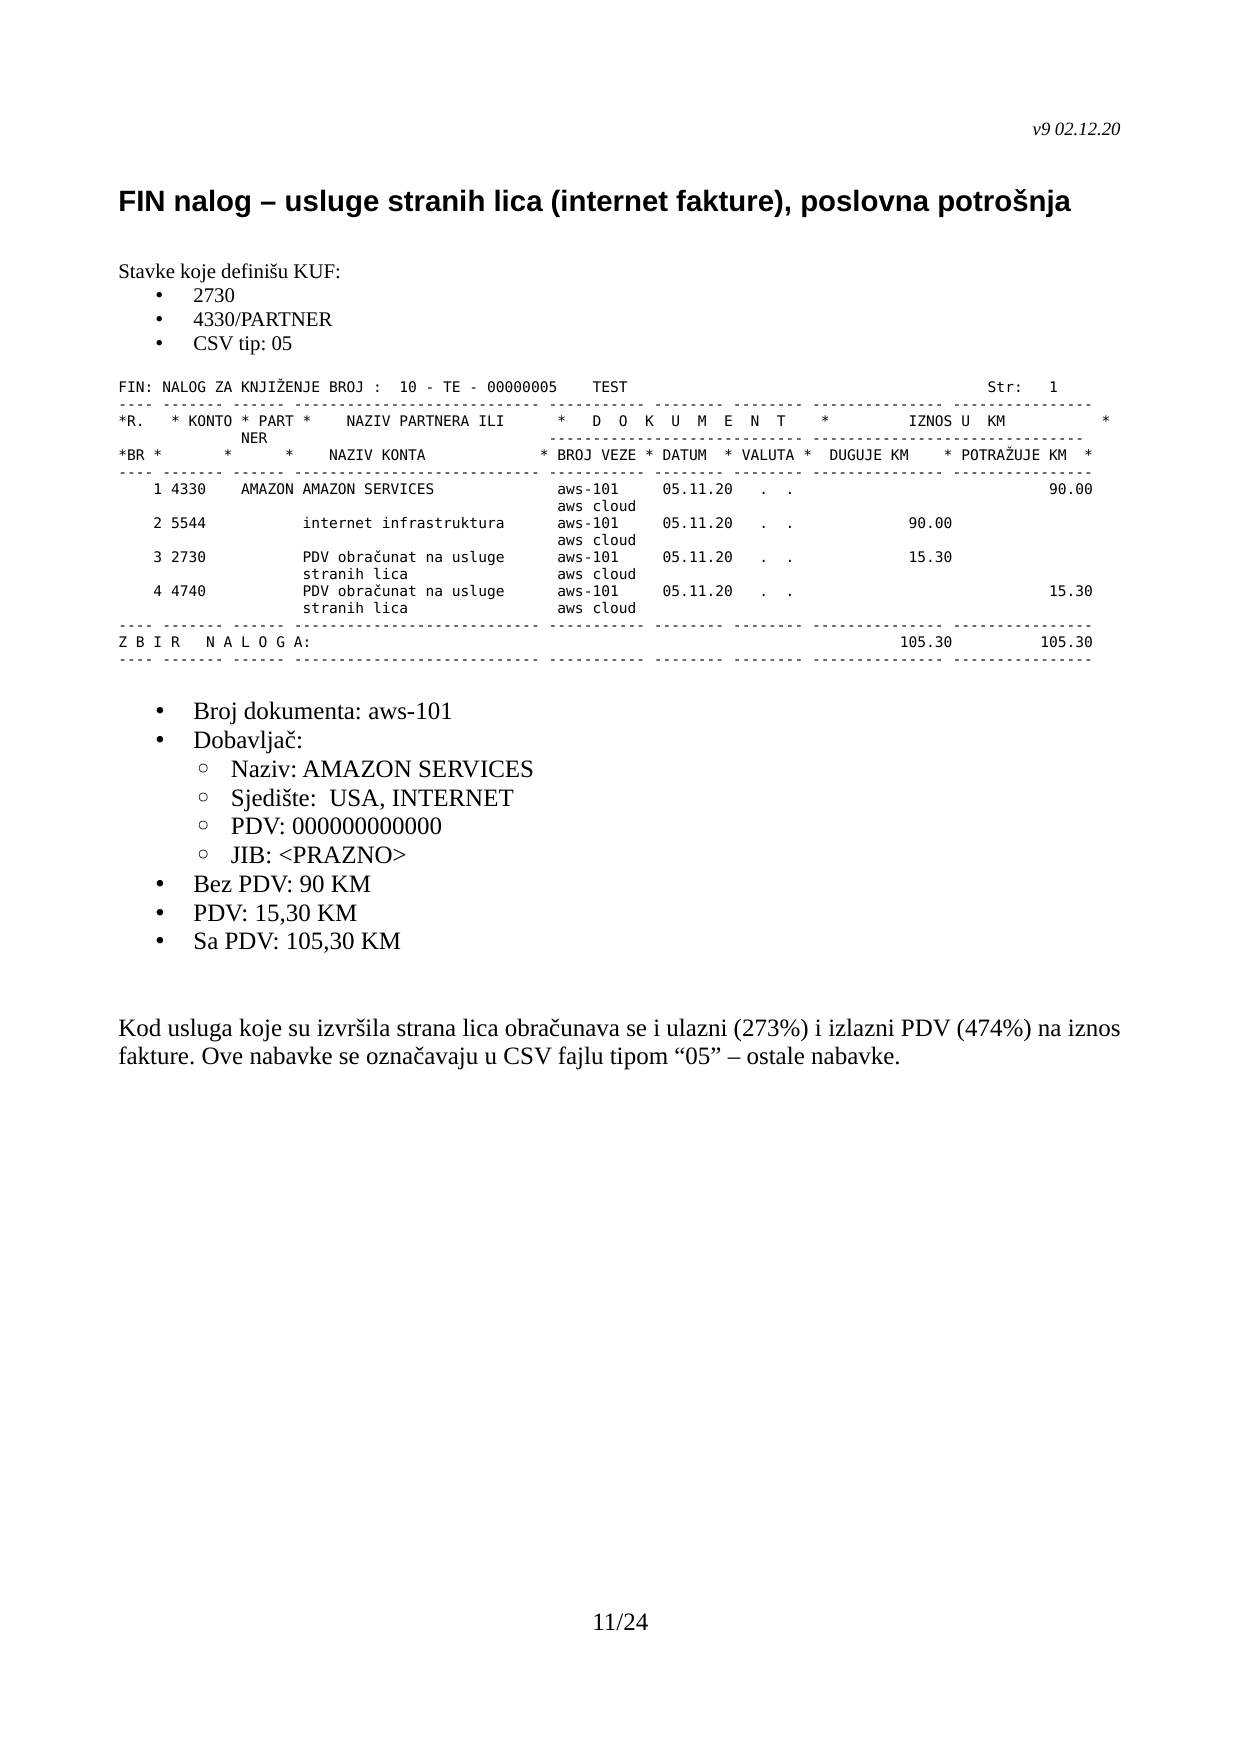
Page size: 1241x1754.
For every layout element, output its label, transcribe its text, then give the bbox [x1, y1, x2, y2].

list Sa PDV: 105,30 KM [156, 926, 1122, 955]
text Stavke koje definišu KUF: [118, 259, 1122, 283]
text Kod usluga koje su izvršila strana lica obračunava se i ulazni (273%) i izlazni PDV (474%) na iznos fakture. Ove nabavke se označavaju u CSV fajlu tipom “05” – ostale nabavke. [118, 1013, 1122, 1070]
text NER ----------------------------- ------------------------------- [118, 430, 1122, 447]
list Bez PDV: 90 KM [156, 869, 1122, 898]
list Broj dokumenta: aws-101 [156, 696, 1122, 725]
text ---- ------- ------ ---------------------------- ----------- -------- -------- --------------- ---------------- [118, 464, 1122, 481]
list PDV: 000000000000 [193, 811, 1122, 840]
text aws cloud [118, 532, 1122, 549]
list JIB: <PRAZNO> [193, 840, 1122, 869]
list 2730 [156, 283, 1122, 307]
text FIN: NALOG ZA KNJIŽENJE BROJ : 10 - TE - 00000005 TEST Str: 1 [118, 379, 1122, 396]
text stranih lica aws cloud [118, 600, 1122, 617]
text stranih lica aws cloud [118, 566, 1122, 583]
list PDV: 15,30 KM [156, 898, 1122, 926]
text Z B I R N A L O G A: 105.30 105.30 [118, 634, 1122, 651]
text 3 2730 PDV obračunat na usluge aws-101 05.11.20 . . 15.30 [118, 549, 1122, 566]
text ---- ------- ------ ---------------------------- ----------- -------- -------- --------------- ---------------- [118, 617, 1122, 634]
text *R. * KONTO * PART * NAZIV PARTNERA ILI * D O K U M E N T * IZNOS U KM * [118, 413, 1122, 430]
list 4330/PARTNER [156, 307, 1122, 331]
text 2 5544 internet infrastruktura aws-101 05.11.20 . . 90.00 [118, 515, 1122, 532]
subtitle FIN nalog – usluge stranih lica (internet fakture), poslovna potrošnja [118, 184, 1122, 217]
text 4 4740 PDV obračunat na usluge aws-101 05.11.20 . . 15.30 [118, 583, 1122, 600]
list Sjedište: USA, INTERNET [193, 783, 1122, 811]
text 1 4330 AMAZON AMAZON SERVICES aws-101 05.11.20 . . 90.00 [118, 481, 1122, 498]
text ---- ------- ------ ---------------------------- ----------- -------- -------- --------------- ---------------- [118, 396, 1122, 413]
list Naziv: AMAZON SERVICES [193, 754, 1122, 783]
list Dobavljač: [156, 725, 1122, 754]
text *BR * * * NAZIV KONTA * BROJ VEZE * DATUM * VALUTA * DUGUJE KM * POTRAŽUJE KM * [118, 447, 1122, 464]
text aws cloud [118, 498, 1122, 515]
list CSV tip: 05 [156, 331, 1122, 355]
text ---- ------- ------ ---------------------------- ----------- -------- -------- --------------- ---------------- [118, 651, 1122, 668]
